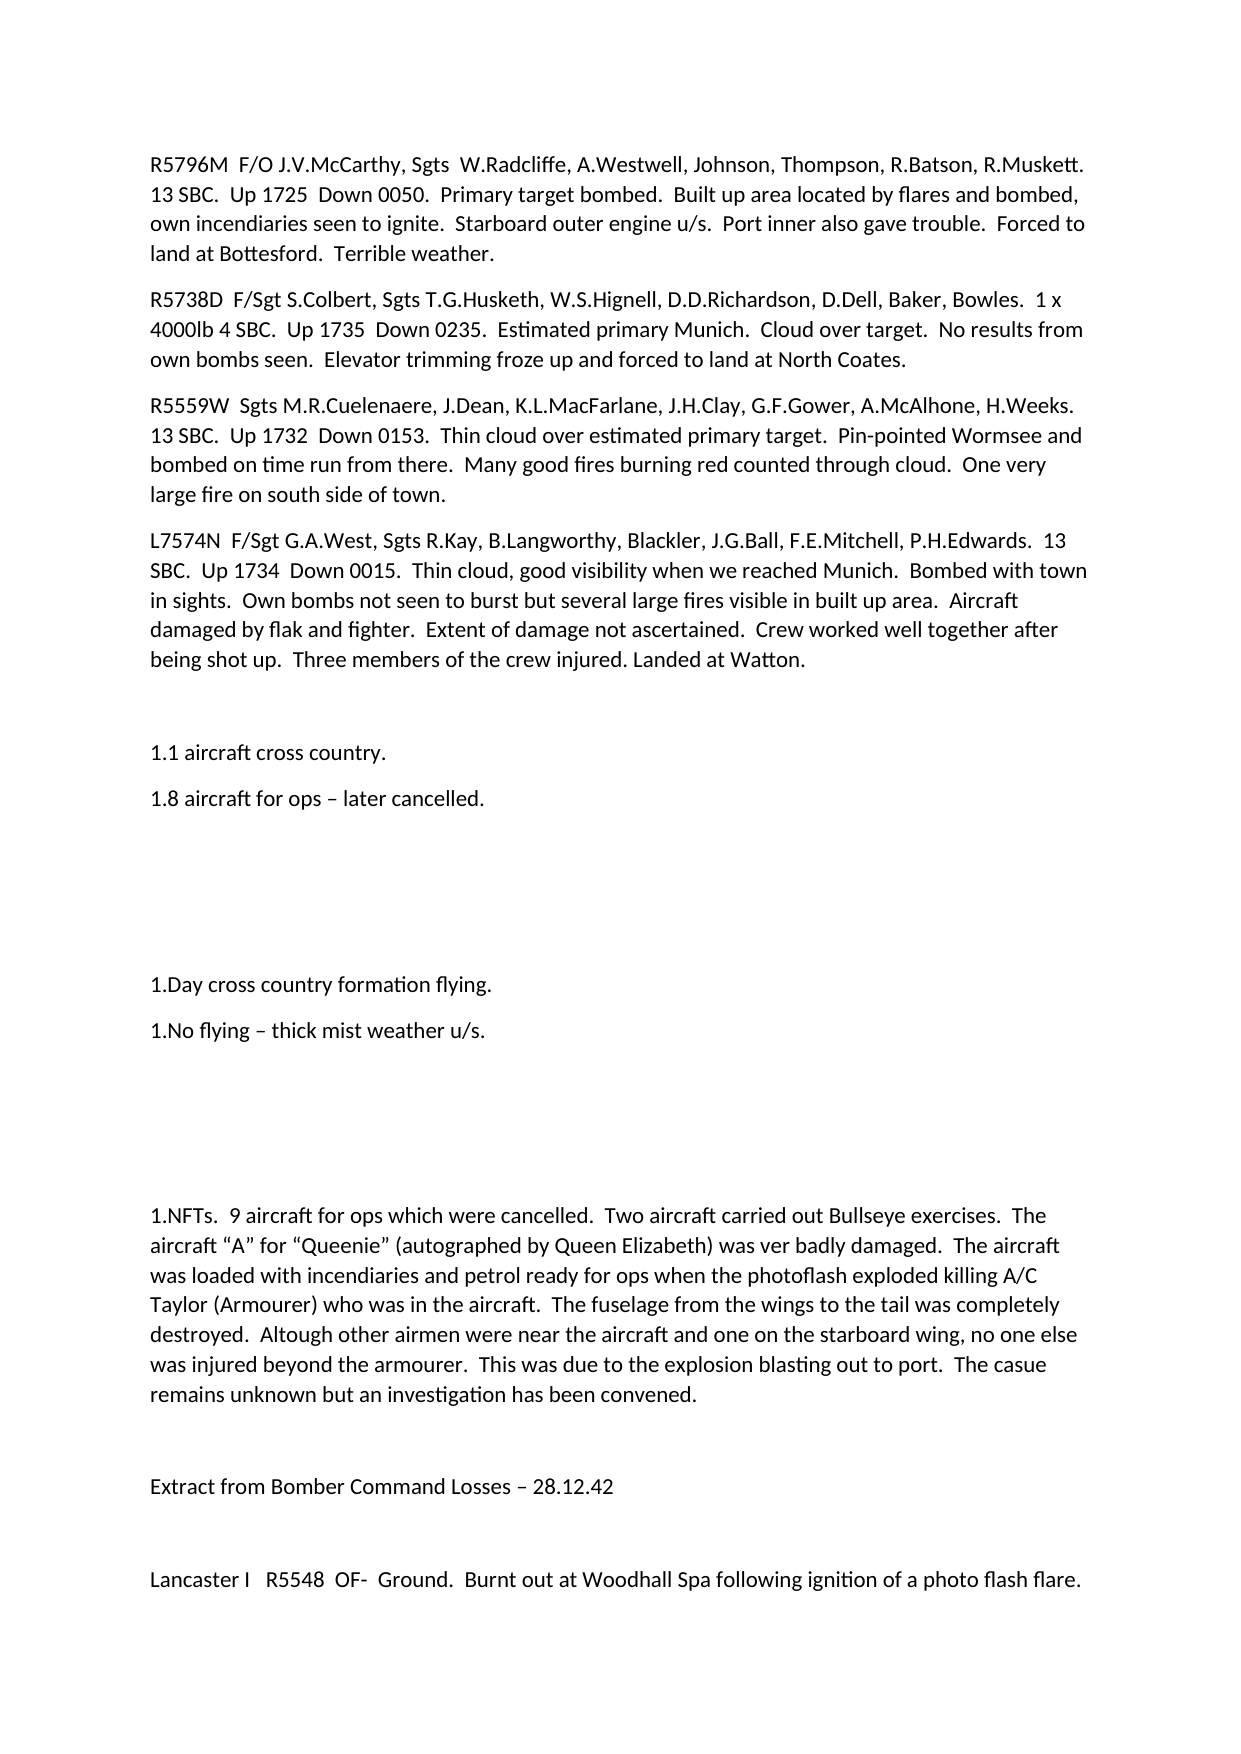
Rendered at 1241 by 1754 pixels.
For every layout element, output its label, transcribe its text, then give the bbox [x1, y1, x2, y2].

text Extract from Bomber Command Losses – 28.12.42 [150, 1472, 1090, 1500]
text 1.No flying – thick mist weather u/s. [150, 1016, 1090, 1044]
text 1.Day cross country formation flying. [150, 970, 1090, 998]
text R5738D F/Sgt S.Colbert, Sgts T.G.Husketh, W.S.Hignell, D.D.Richardson, D.Dell, Baker, Bowles. 1 x 4000lb 4 SBC. Up 1735 Down 0235. Estimated primary Munich. Cloud over target. No results from own bombs seen. Elevator trimming froze up and forced to land at North Coates. [150, 285, 1090, 373]
text R5559W Sgts M.R.Cuelenaere, J.Dean, K.L.MacFarlane, J.H.Clay, G.F.Gower, A.McAlhone, H.Weeks. 13 SBC. Up 1732 Down 0153. Thin cloud over estimated primary target. Pin-pointed Wormsee and bombed on time run from there. Many good fires burning red counted through cloud. One very large fire on south side of town. [150, 391, 1090, 508]
text 1.8 aircraft for ops – later cancelled. [150, 784, 1090, 812]
text R5796M F/O J.V.McCarthy, Sgts W.Radcliffe, A.Westwell, Johnson, Thompson, R.Batson, R.Muskett. 13 SBC. Up 1725 Down 0050. Primary target bombed. Built up area located by flares and bombed, own incendiaries seen to ignite. Starboard outer engine u/s. Port inner also gave trouble. Forced to land at Bottesford. Terrible weather. [150, 150, 1090, 267]
text 1.NFTs. 9 aircraft for ops which were cancelled. Two aircraft carried out Bullseye exercises. The aircraft “A” for “Queenie” (autographed by Queen Elizabeth) was ver badly damaged. The aircraft was loaded with incendiaries and petrol ready for ops when the photoflash exploded killing A/C Taylor (Armourer) who was in the aircraft. The fuselage from the wings to the tail was completely destroyed. Altough other airmen were near the aircraft and one on the starboard wing, no one else was injured beyond the armourer. This was due to the explosion blasting out to port. The casue remains unknown but an investigation has been convened. [150, 1202, 1090, 1408]
text Lancaster I R5548 OF- Ground. Burnt out at Woodhall Spa following ignition of a photo flash flare. [150, 1565, 1090, 1593]
text 1.1 aircraft cross country. [150, 738, 1090, 766]
text L7574N F/Sgt G.A.West, Sgts R.Kay, B.Langworthy, Blackler, J.G.Ball, F.E.Mitchell, P.H.Edwards. 13 SBC. Up 1734 Down 0015. Thin cloud, good visibility when we reached Munich. Bombed with town in sights. Own bombs not seen to burst but several large fires visible in built up area. Aircraft damaged by flak and fighter. Extent of damage not ascertained. Crew worked well together after being shot up. Three members of the crew injured. Landed at Watton. [150, 527, 1090, 673]
